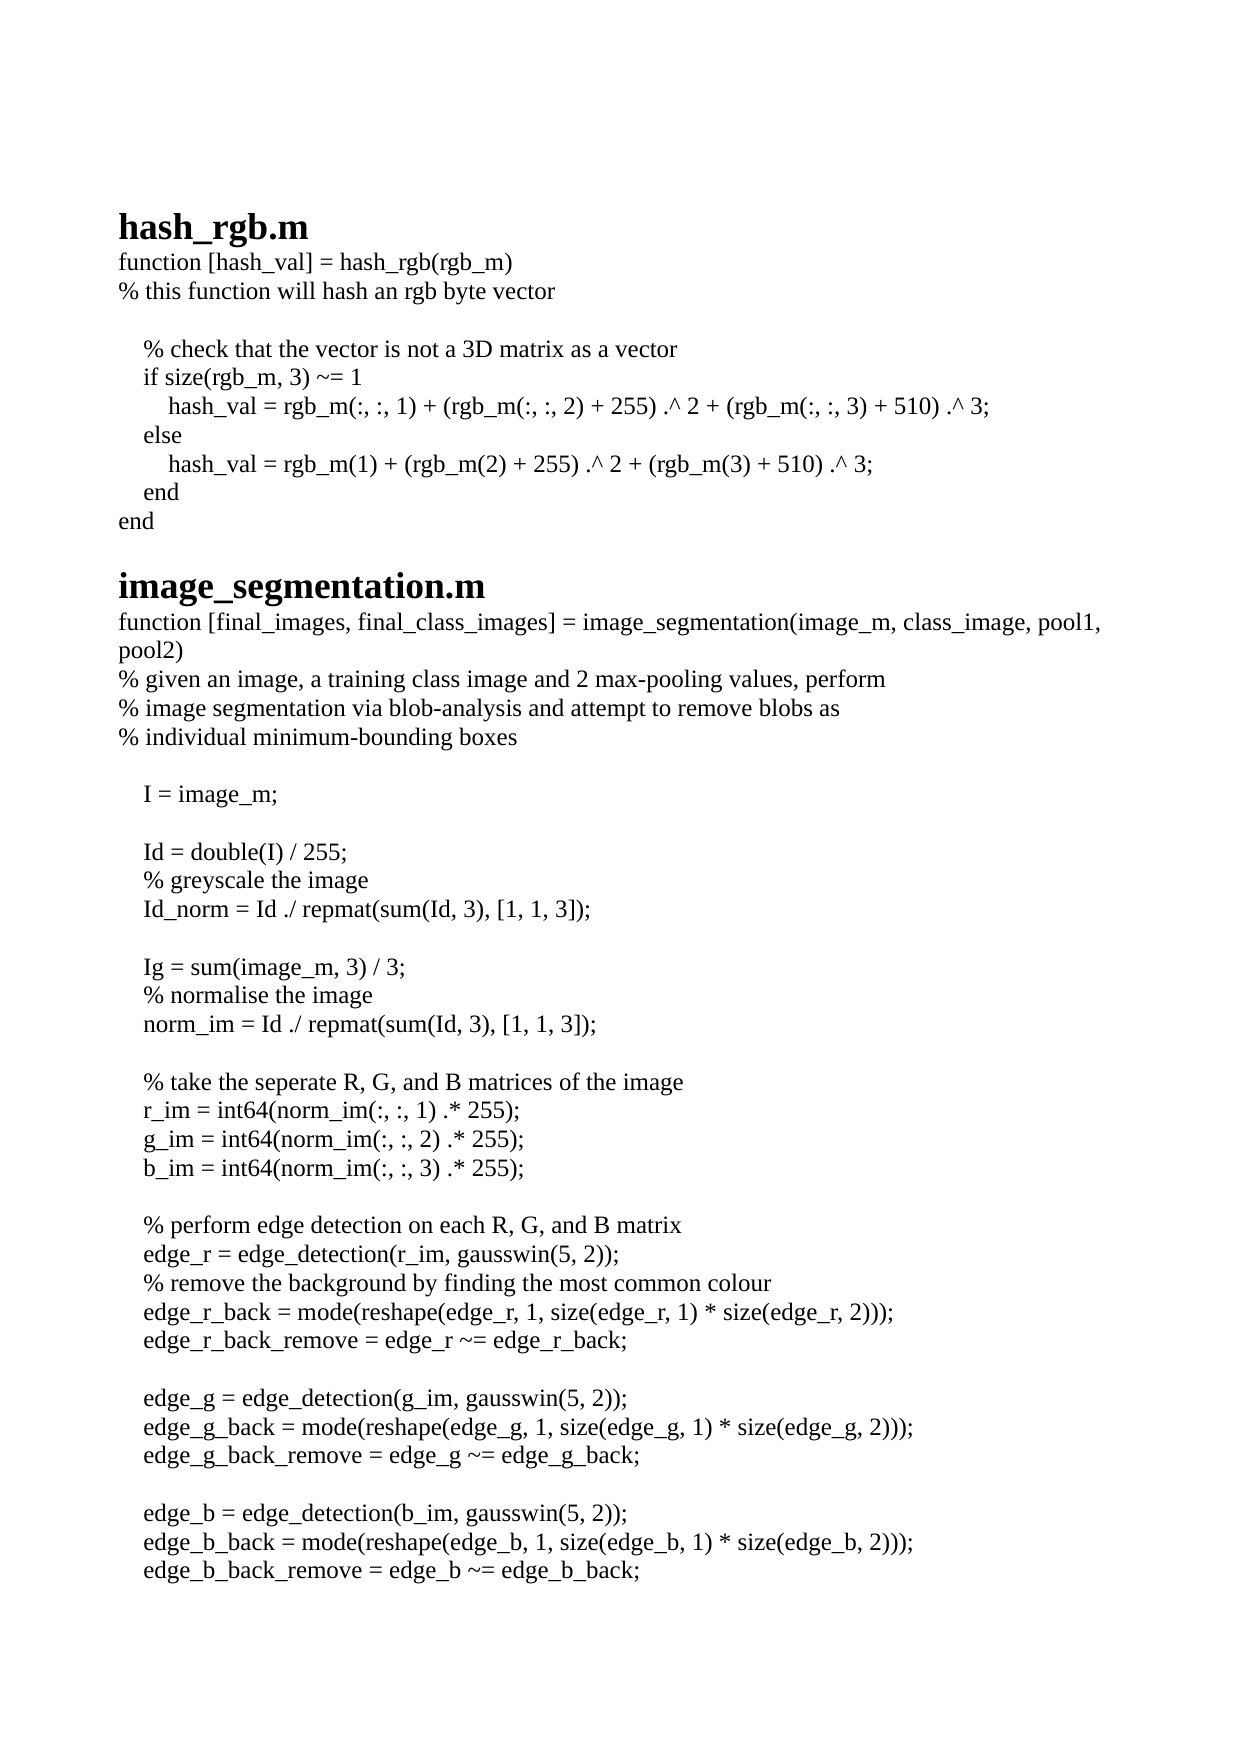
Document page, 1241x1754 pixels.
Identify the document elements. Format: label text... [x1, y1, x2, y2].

text else [118, 420, 1122, 449]
text edge_g_back_remove = edge_g ~= edge_g_back; [118, 1441, 1122, 1469]
text % image segmentation via blob-analysis and attempt to remove blobs as [118, 693, 1122, 722]
text edge_r = edge_detection(r_im, gausswin(5, 2)); [118, 1239, 1122, 1268]
text edge_r_back_remove = edge_r ~= edge_r_back; [118, 1326, 1122, 1354]
text edge_b_back = mode(reshape(edge_b, 1, size(edge_b, 1) * size(edge_b, 2))); [118, 1527, 1122, 1556]
text % take the seperate R, G, and B matrices of the image [118, 1067, 1122, 1096]
text function [hash_val] = hash_rgb(rgb_m) [118, 247, 1122, 276]
text g_im = int64(norm_im(:, :, 2) .* 255); [118, 1124, 1122, 1153]
text % remove the background by finding the most common colour [118, 1268, 1122, 1297]
text % this function will hash an rgb byte vector [118, 276, 1122, 305]
text % given an image, a training class image and 2 max-pooling values, perform [118, 664, 1122, 693]
text edge_g_back = mode(reshape(edge_g, 1, size(edge_g, 1) * size(edge_g, 2))); [118, 1412, 1122, 1441]
text b_im = int64(norm_im(:, :, 3) .* 255); [118, 1153, 1122, 1182]
text end [118, 506, 1122, 535]
text Id = double(I) / 255; [118, 837, 1122, 866]
text hash_rgb.m [118, 204, 1122, 247]
text % normalise the image [118, 981, 1122, 1009]
text r_im = int64(norm_im(:, :, 1) .* 255); [118, 1096, 1122, 1124]
text edge_r_back = mode(reshape(edge_r, 1, size(edge_r, 1) * size(edge_r, 2))); [118, 1297, 1122, 1326]
text edge_b_back_remove = edge_b ~= edge_b_back; [118, 1556, 1122, 1584]
text hash_val = rgb_m(1) + (rgb_m(2) + 255) .^ 2 + (rgb_m(3) + 510) .^ 3; [118, 449, 1122, 477]
text edge_b = edge_detection(b_im, gausswin(5, 2)); [118, 1498, 1122, 1527]
text hash_val = rgb_m(:, :, 1) + (rgb_m(:, :, 2) + 255) .^ 2 + (rgb_m(:, :, 3) + 510) .^ 3; [118, 391, 1122, 420]
text end [118, 477, 1122, 506]
text I = image_m; [118, 779, 1122, 808]
text % individual minimum-bounding boxes [118, 722, 1122, 751]
text edge_g = edge_detection(g_im, gausswin(5, 2)); [118, 1383, 1122, 1412]
text norm_im = Id ./ repmat(sum(Id, 3), [1, 1, 3]); [118, 1009, 1122, 1038]
text function [final_images, final_class_images] = image_segmentation(image_m, class_image, pool1, pool2) [118, 607, 1122, 664]
text % greyscale the image [118, 866, 1122, 894]
text Id_norm = Id ./ repmat(sum(Id, 3), [1, 1, 3]); [118, 894, 1122, 923]
text Ig = sum(image_m, 3) / 3; [118, 952, 1122, 981]
text if size(rgb_m, 3) ~= 1 [118, 362, 1122, 391]
text image_segmentation.m [118, 564, 1122, 607]
text % perform edge detection on each R, G, and B matrix [118, 1211, 1122, 1239]
text % check that the vector is not a 3D matrix as a vector [118, 334, 1122, 362]
